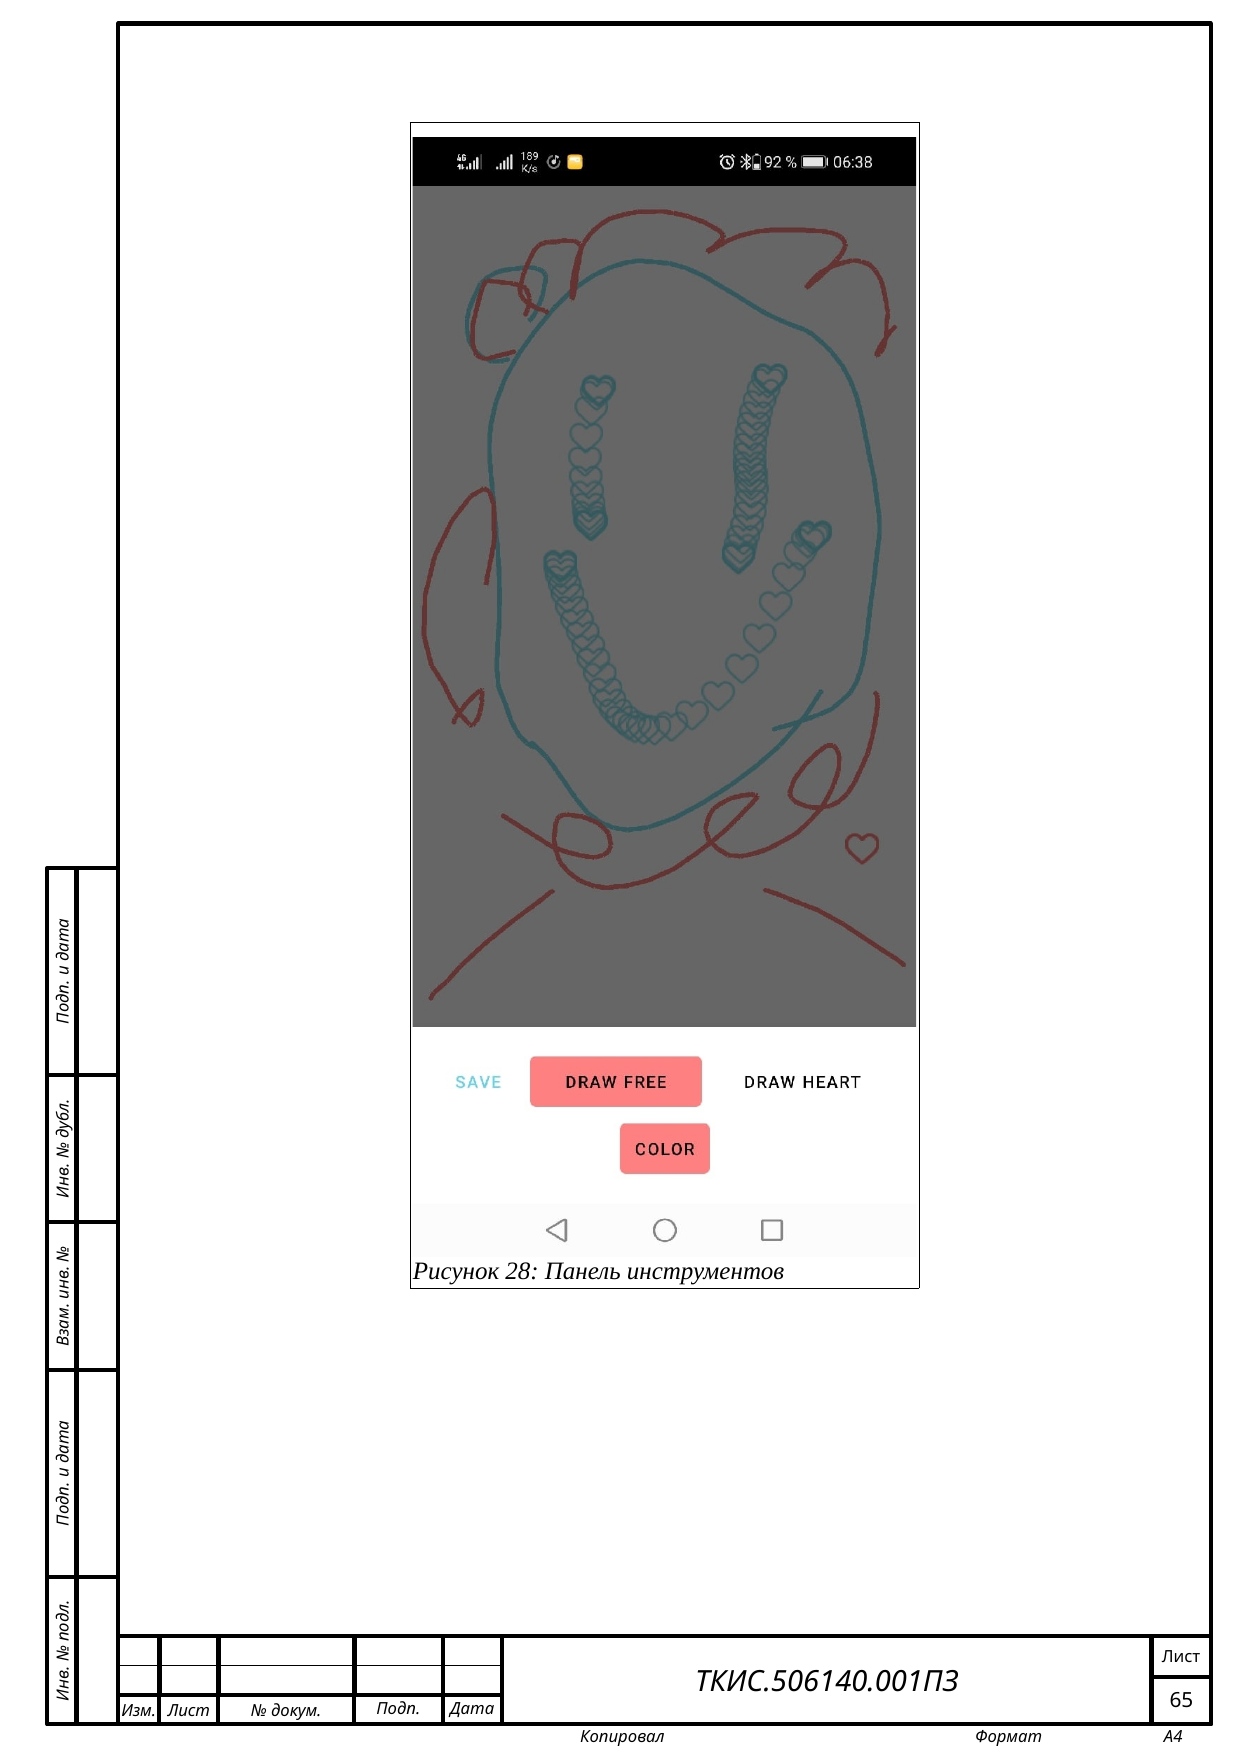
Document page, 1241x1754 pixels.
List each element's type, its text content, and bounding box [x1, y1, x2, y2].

text Рисунок 28: Панель инструментов [413, 1257, 916, 1285]
picture [412, 137, 917, 1257]
